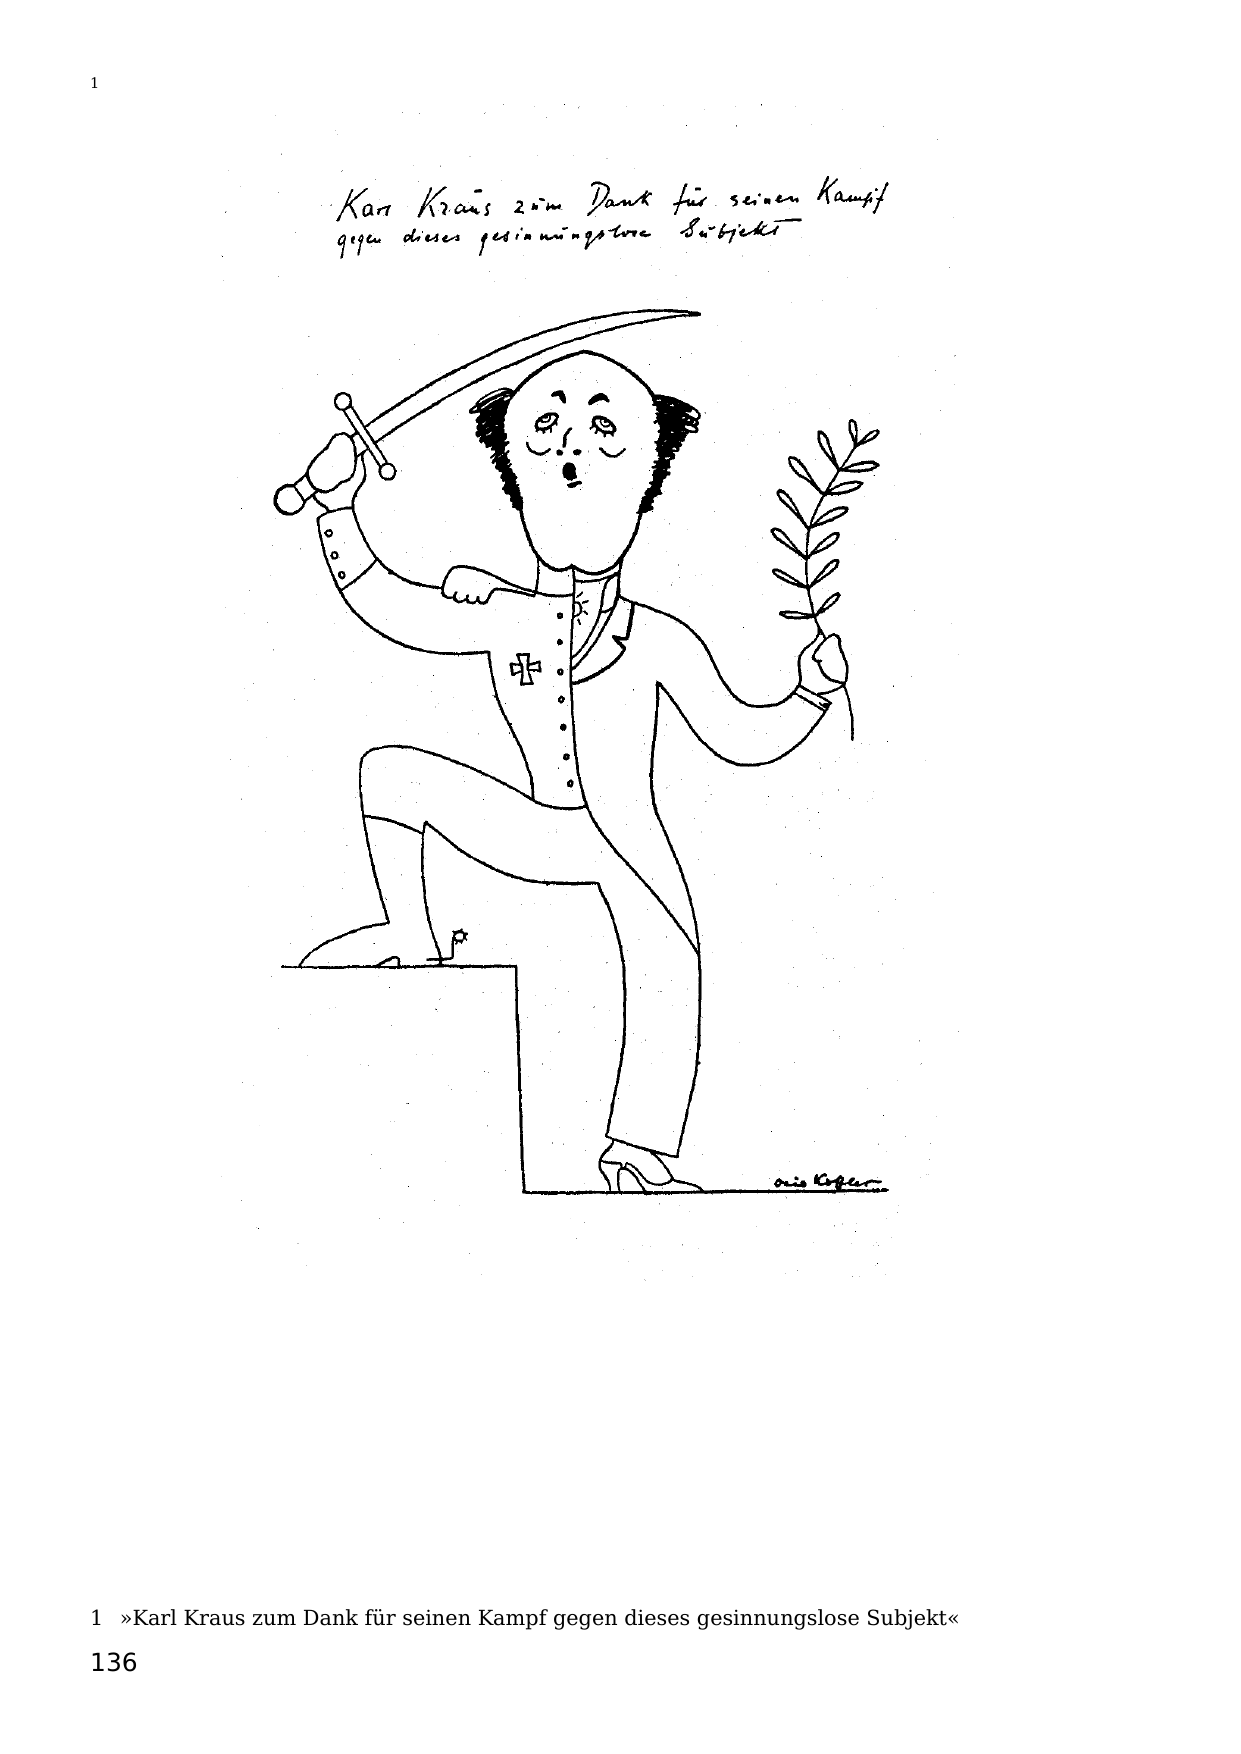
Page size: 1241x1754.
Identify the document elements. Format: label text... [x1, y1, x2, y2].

picture [221, 104, 959, 1282]
text »Karl Kraus zum Dank für seinen Kampf gegen dieses gesinnungslose Subjekt« [90, 1606, 1091, 1631]
